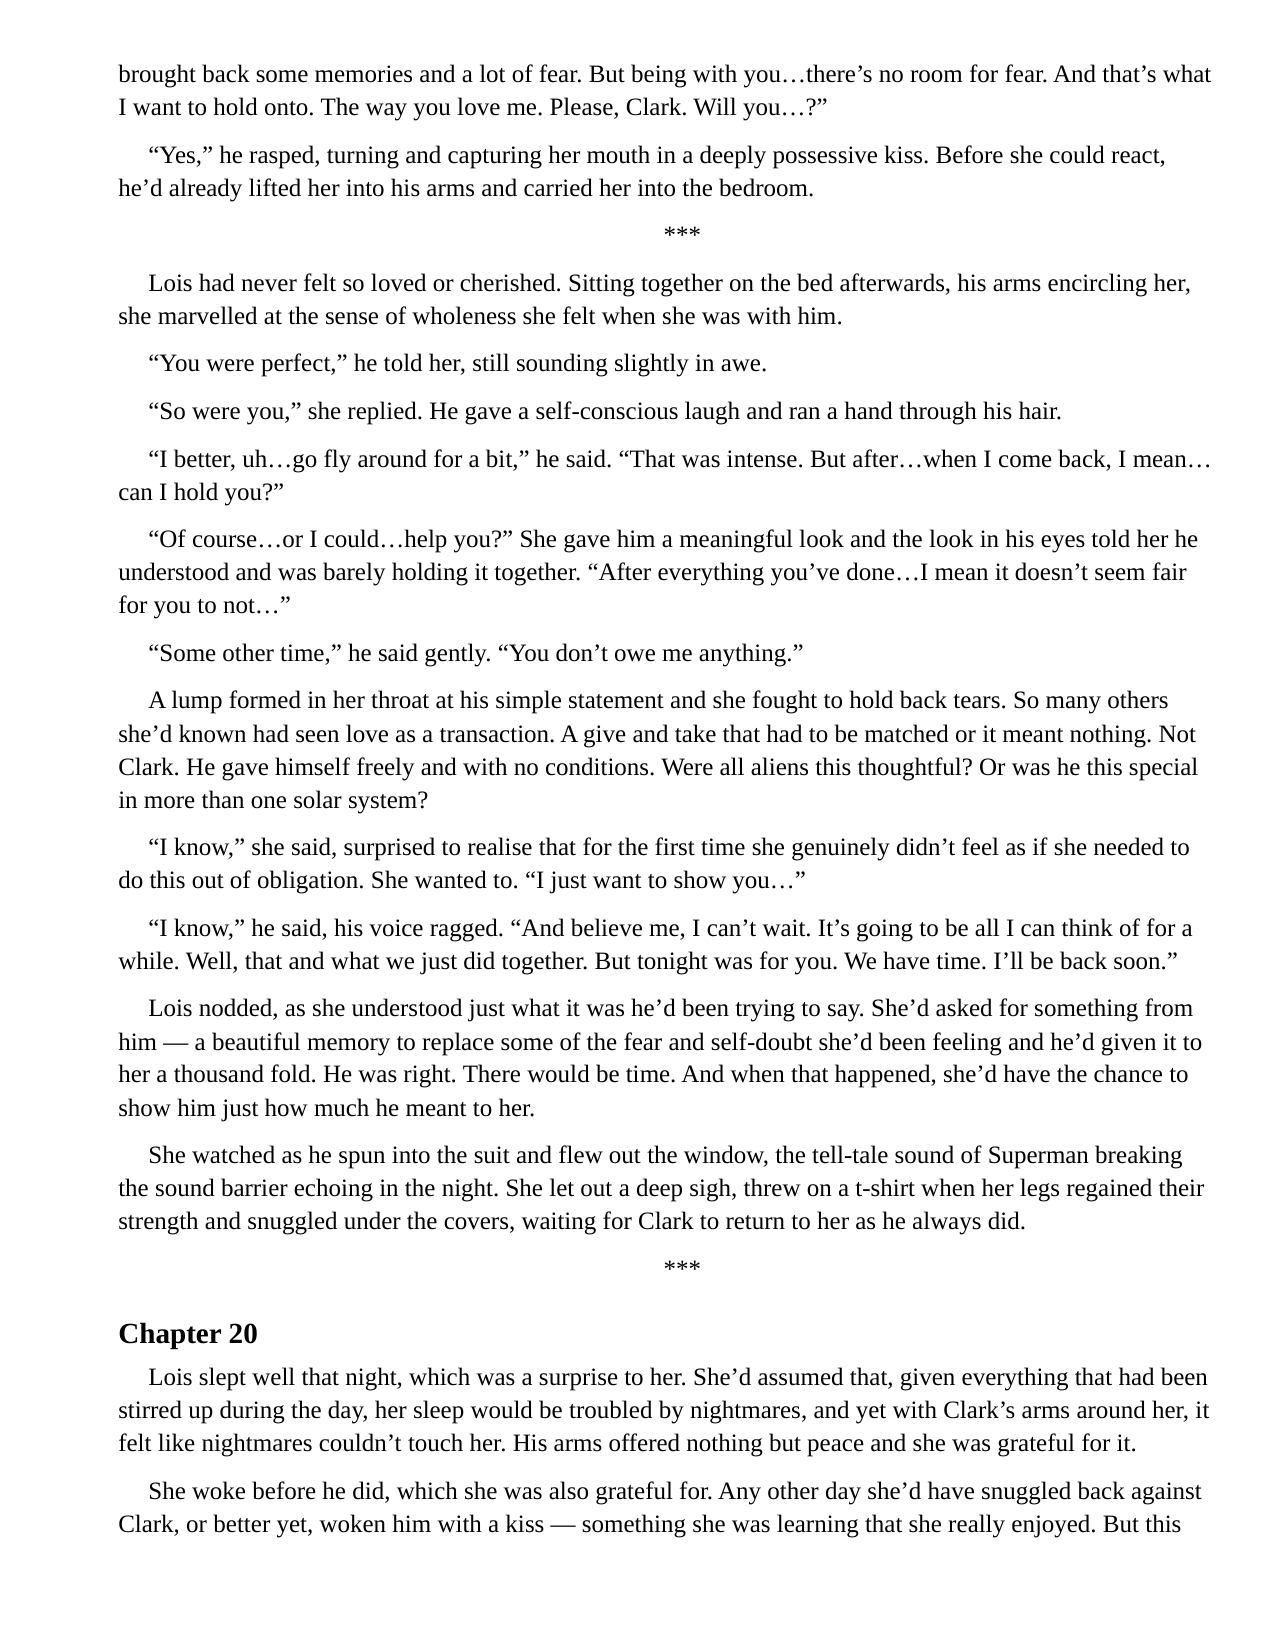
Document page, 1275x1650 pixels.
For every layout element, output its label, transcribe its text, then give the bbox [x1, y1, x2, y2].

text *** [118, 1254, 1216, 1283]
text “I better, uh…go fly around for a bit,” he said. “That was intense. But after…when I come back, I mean…can I hold you?” [118, 444, 1216, 506]
text *** [118, 220, 1216, 249]
text A lump formed in her throat at his simple statement and she fought to hold back tears. So many others she’d known had seen love as a transaction. A give and take that had to be matched or it meant nothing. Not Clark. He gave himself freely and with no conditions. Were all aliens this thoughtful? Or was he this special in more than one solar system? [118, 686, 1216, 813]
text brought back some memories and a lot of fear. But being with you…there’s no room for fear. And that’s what I want to hold onto. The way you love me. Please, Clark. Will you…?” [118, 59, 1216, 121]
text “I know,” he said, his voice ragged. “And believe me, I can’t wait. It’s going to be all I can think of for a while. Well, that and what we just did together. But tonight was for you. We have time. I’ll be back soon.” [118, 913, 1216, 975]
text She watched as he spun into the suit and flew out the window, the tell-tale sound of Superman breaking the sound barrier echoing in the night. She let out a deep sigh, threw on a t-shirt when her legs regained their strength and snuggled under the covers, waiting for Clark to return to her as he always did. [118, 1140, 1216, 1235]
subtitle Chapter 20 [118, 1316, 1216, 1349]
text “Some other time,” he said gently. “You don’t owe me anything.” [118, 638, 1216, 667]
text “You were perfect,” he told her, still sounding slightly in awe. [118, 348, 1216, 377]
text “Yes,” he rasped, turning and capturing her mouth in a deeply possessive kiss. Before she could react, he’d already lifted her into his arms and carried her into the bedroom. [118, 140, 1216, 201]
text “So were you,” she replied. He gave a self-conscious laugh and ran a hand through his hair. [118, 396, 1216, 425]
text “I know,” she said, surprised to realise that for the first time she genuinely didn’t feel as if she needed to do this out of obligation. She wanted to. “I just want to show you…” [118, 832, 1216, 894]
text Lois had never felt so loved or cherished. Sitting together on the bed afterwards, his arms encircling her, she marvelled at the sense of wholeness she felt when she was with him. [118, 268, 1216, 330]
text Lois slept well that night, which was a surprise to her. She’d assumed that, given everything that had been stirred up during the day, her sleep would be troubled by nightmares, and yet with Clark’s arms around her, it felt like nightmares couldn’t touch her. His arms offered nothing but peace and she was grateful for it. [118, 1362, 1216, 1457]
text Lois nodded, as she understood just what it was he’d been trying to say. She’d asked for something from him — a beautiful memory to replace some of the fear and self-doubt she’d been feeling and he’d given it to her a thousand fold. He was right. There would be time. And when that happened, she’d have the chance to show him just how much he meant to her. [118, 993, 1216, 1121]
text She woke before he did, which she was also grateful for. Any other day she’d have snuggled back against Clark, or better yet, woken him with a kiss — something she was learning that she really enjoyed. But this [118, 1476, 1216, 1537]
text “Of course…or I could…help you?” She gave him a meaningful look and the look in his eyes told her he understood and was barely holding it together. “After everything you’ve done…I mean it doesn’t seem fair for you to not…” [118, 524, 1216, 619]
